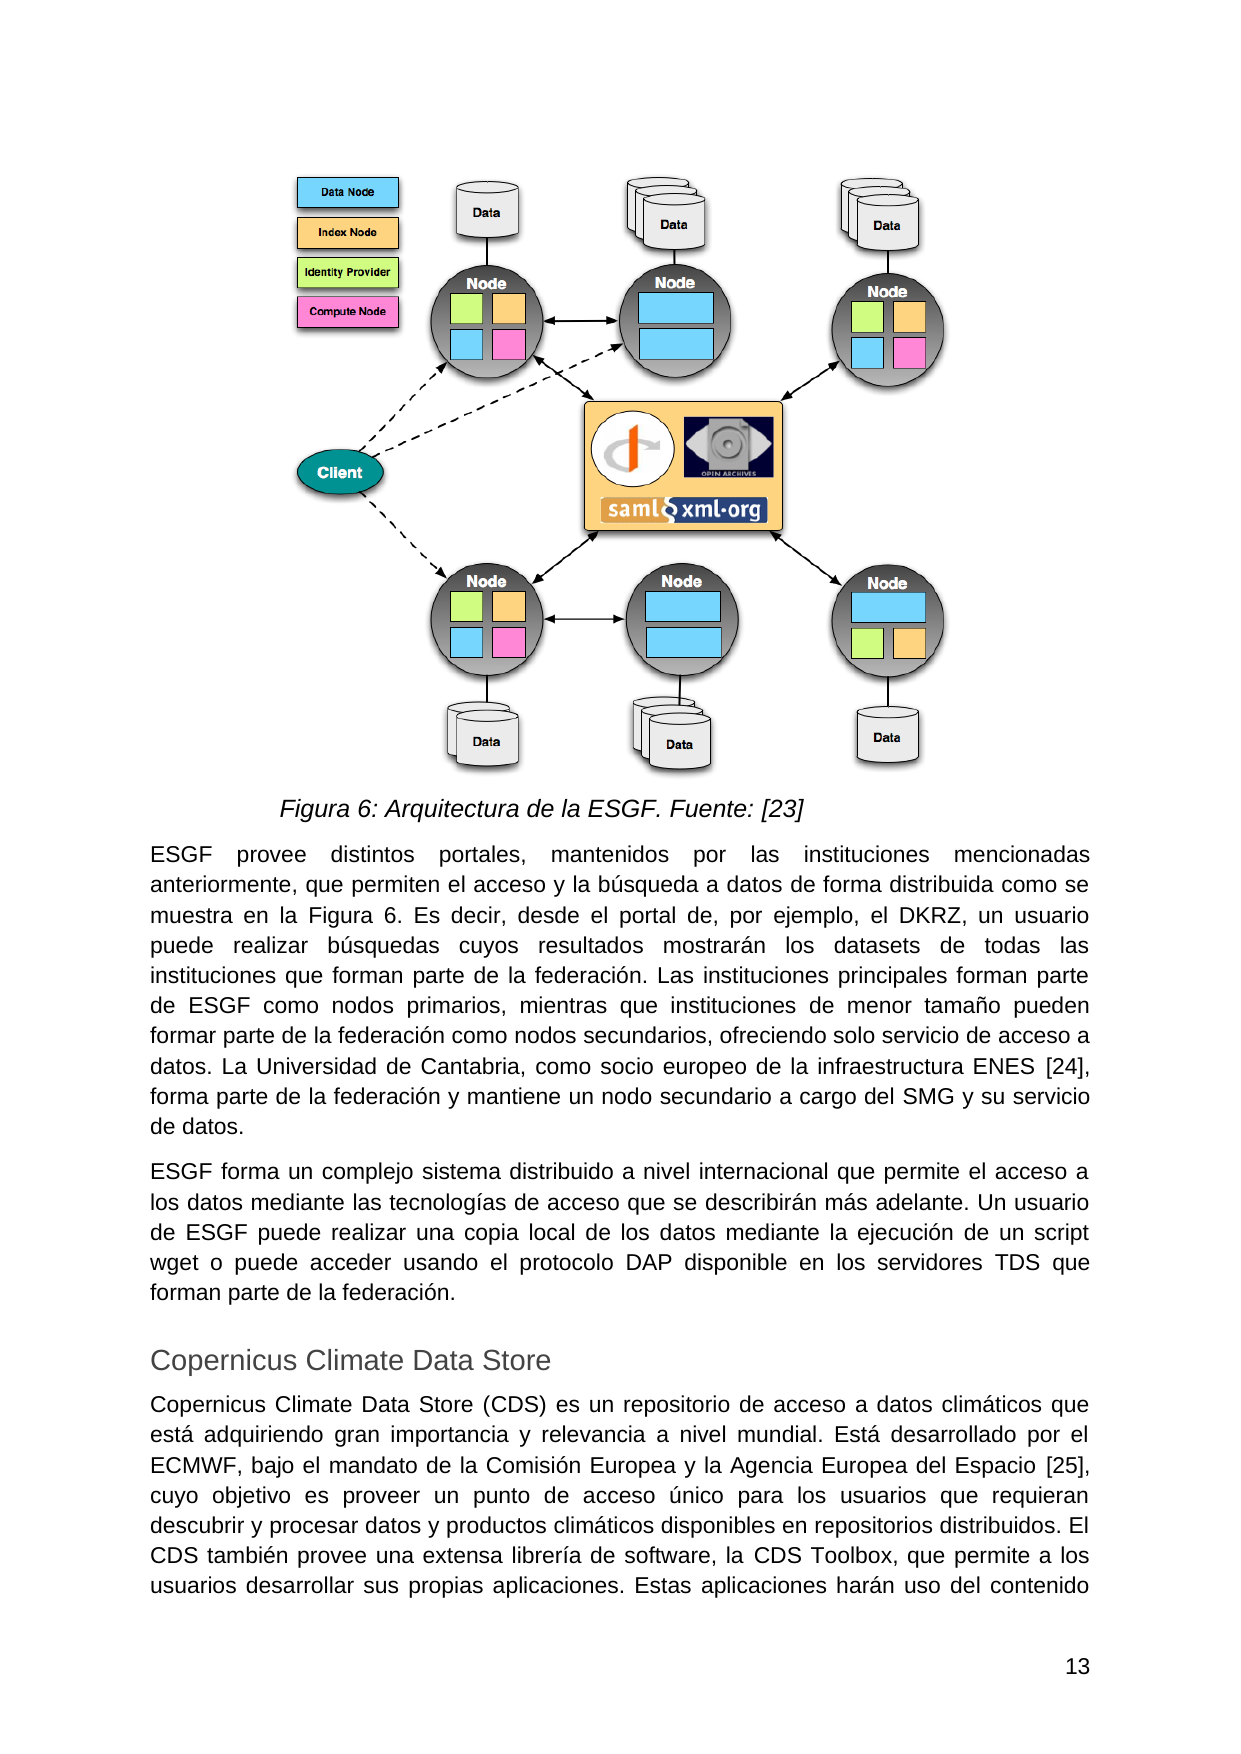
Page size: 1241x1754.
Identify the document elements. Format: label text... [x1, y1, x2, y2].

picture [279, 162, 961, 790]
text Copernicus Climate Data Store (CDS) es un repositorio de acceso a datos climáticos que está adquiriendo gran importancia y relevancia a nivel mundial. Está desarrollado por el ECMWF, bajo el mandato de la Comisión Europea y la Agencia Europea del Espacio [25], cuyo objetivo es proveer un punto de acceso único para los usuarios que requieran descubrir y procesar datos y productos climáticos disponibles en repositorios distribuidos. El CDS también provee una extensa librería de software, la CDS Toolbox, que permite a los usuarios desarrollar sus propias aplicaciones. Estas aplicaciones harán uso del contenido [150, 1391, 1090, 1599]
subtitle Copernicus Climate Data Store [150, 1343, 1090, 1376]
text ESGF provee distintos portales, mantenidos por las instituciones mencionadas anteriormente, que permiten el acceso y la búsqueda a datos de forma distribuida como se muestra en la Figura 6. Es decir, desde el portal de, por ejemplo, el DKRZ, un usuario puede realizar búsquedas cuyos resultados mostrarán los datasets de todas las instituciones que forman parte de la federación. Las instituciones principales forman parte de ESGF como nodos primarios, mientras que instituciones de menor tamaño pueden formar parte de la federación como nodos secundarios, ofreciendo solo servicio de acceso a datos. La Universidad de Cantabria, como socio europeo de la infraestructura ENES [24], forma parte de la federación y mantiene un nodo secundario a cargo del SMG y su servicio de datos. [150, 150, 1090, 1139]
text ESGF forma un complejo sistema distribuido a nivel internacional que permite el acceso a los datos mediante las tecnologías de acceso que se describirán más adelante. Un usuario de ESGF puede realizar una copia local de los datos mediante la ejecución de un script wget o puede acceder usando el protocolo DAP disponible en los servidores TDS que forman parte de la federación. [150, 1158, 1090, 1305]
text Figura 6: Arquitectura de la ESGF. Fuente: [23] [279, 790, 961, 822]
